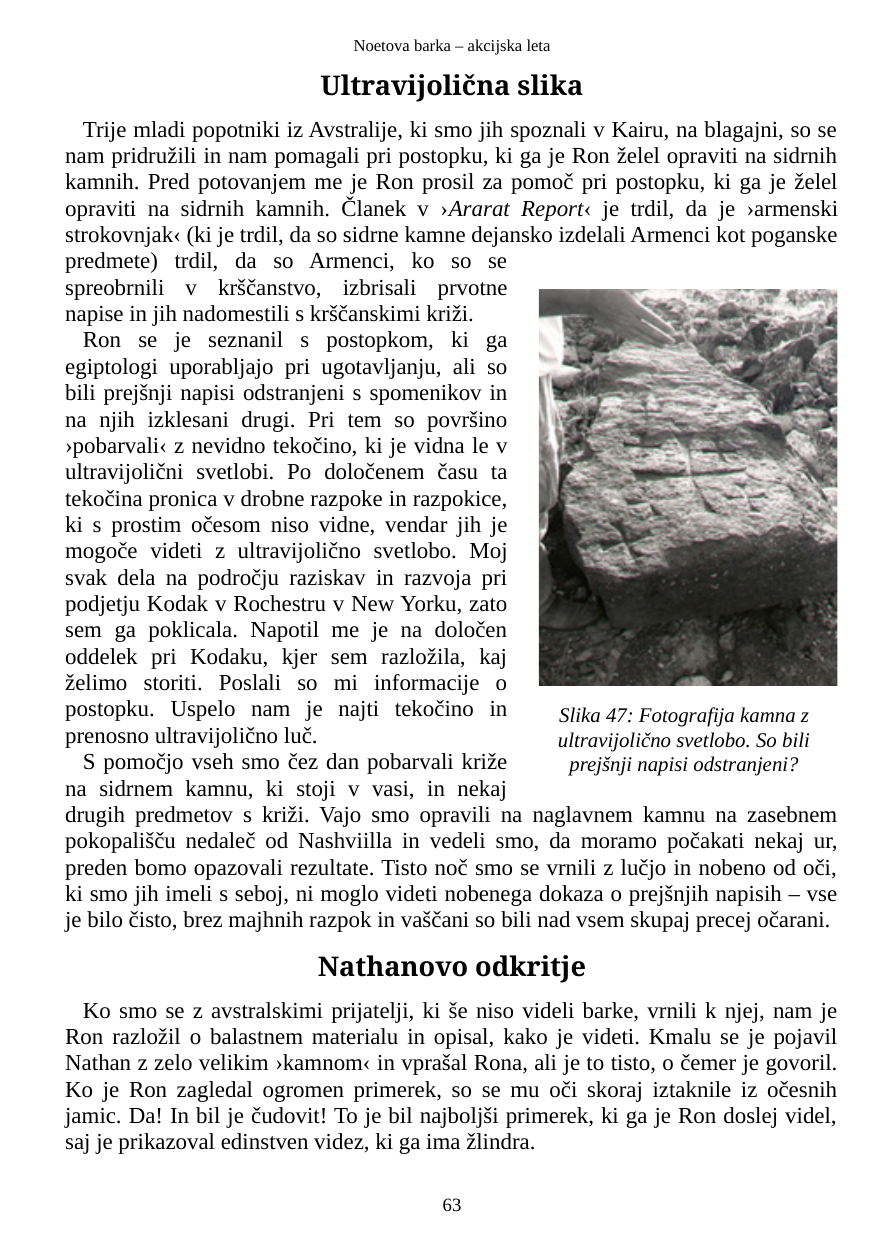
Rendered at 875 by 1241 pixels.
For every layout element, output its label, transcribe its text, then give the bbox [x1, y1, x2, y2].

picture [538, 289, 838, 686]
subtitle Nathanovo odkritje [65, 947, 839, 984]
text Trije mladi popotniki iz Avstralije, ki smo jih spoznali v Kairu, na blagajni, so se nam pridružili in nam pomagali pri postopku, ki ga je Ron želel opraviti na sidrnih kamnih. Pred potovanjem me je Ron prosil za pomoč pri postopku, ki ga je želel opraviti na sidrnih kamnih. Članek v ›Ararat Report‹ je trdil, da je ›armenski strokovnjak‹ (ki je trdil, da so sidrne kamne dejansko izdelali Armenci kot poganske predmete) trdil, da so Armenci, ko so se spreobrnili v krščanstvo, izbrisali prvotne napise in jih nadomestili s krščanskimi križi. [65, 116, 839, 327]
text Ko smo se z avstralskimi prijatelji, ki še niso videli barke, vrnili k njej, nam je Ron razložil o balastnem materialu in opisal, kako je videti. Kmalu se je pojavil Nathan z zelo velikim ›kamnom‹ in vprašal Rona, ali je to tisto, o čemer je govoril. Ko je Ron zagledal ogromen primerek, so se mu oči skoraj iztaknile iz očesnih jamic. Da! In bil je čudovit! To je bil najboljši primerek, ki ga je Ron doslej videl, saj je prikazoval edinstven videz, ki ga ima žlindra. [65, 997, 839, 1155]
text Slika 47: Fotografija kamna z ultravijolično svetlobo. So bili prejšnji napisi odstranjeni? [532, 701, 838, 776]
text Ron se je seznanil s postopkom, ki ga egiptologi uporabljajo pri ugotavljanju, ali so bili prejšnji napisi odstranjeni s spomenikov in na njih izklesani drugi. Pri tem so površino ›pobarvali‹ z nevidno tekočino, ki je vidna le v ultravijolični svetlobi. Po določenem času ta tekočina pronica v drobne razpoke in razpokice, ki s prostim očesom niso vidne, vendar jih je mogoče videti z ultravijolično svetlobo. Moj svak dela na področju raziskav in razvoja pri podjetju Kodak v Rochestru v New Yorku, zato sem ga poklicala. Napotil me je na določen oddelek pri Kodaku, kjer sem razložila, kaj želimo storiti. Poslali so mi informacije o postopku. Uspelo nam je najti tekočino in prenosno ultravijolično luč. [65, 327, 532, 748]
text S pomočjo vseh smo čez dan pobarvali križe na sidrnem kamnu, ki stoji v vasi, in nekaj drugih predmetov s križi. Vajo smo opravili na naglavnem kamnu na zasebnem pokopališču nedaleč od Nashviilla in vedeli smo, da moramo počakati nekaj ur, preden bomo opazovali rezultate. Tisto noč smo se vrnili z lučjo in nobeno od oči, ki smo jih imeli s seboj, ni moglo videti nobenega dokaza o prejšnjih napisih – vse je bilo čisto, brez majhnih razpok in vaščani so bili nad vsem skupaj precej očarani. [65, 748, 839, 933]
subtitle Ultravijolična slika [65, 66, 839, 103]
